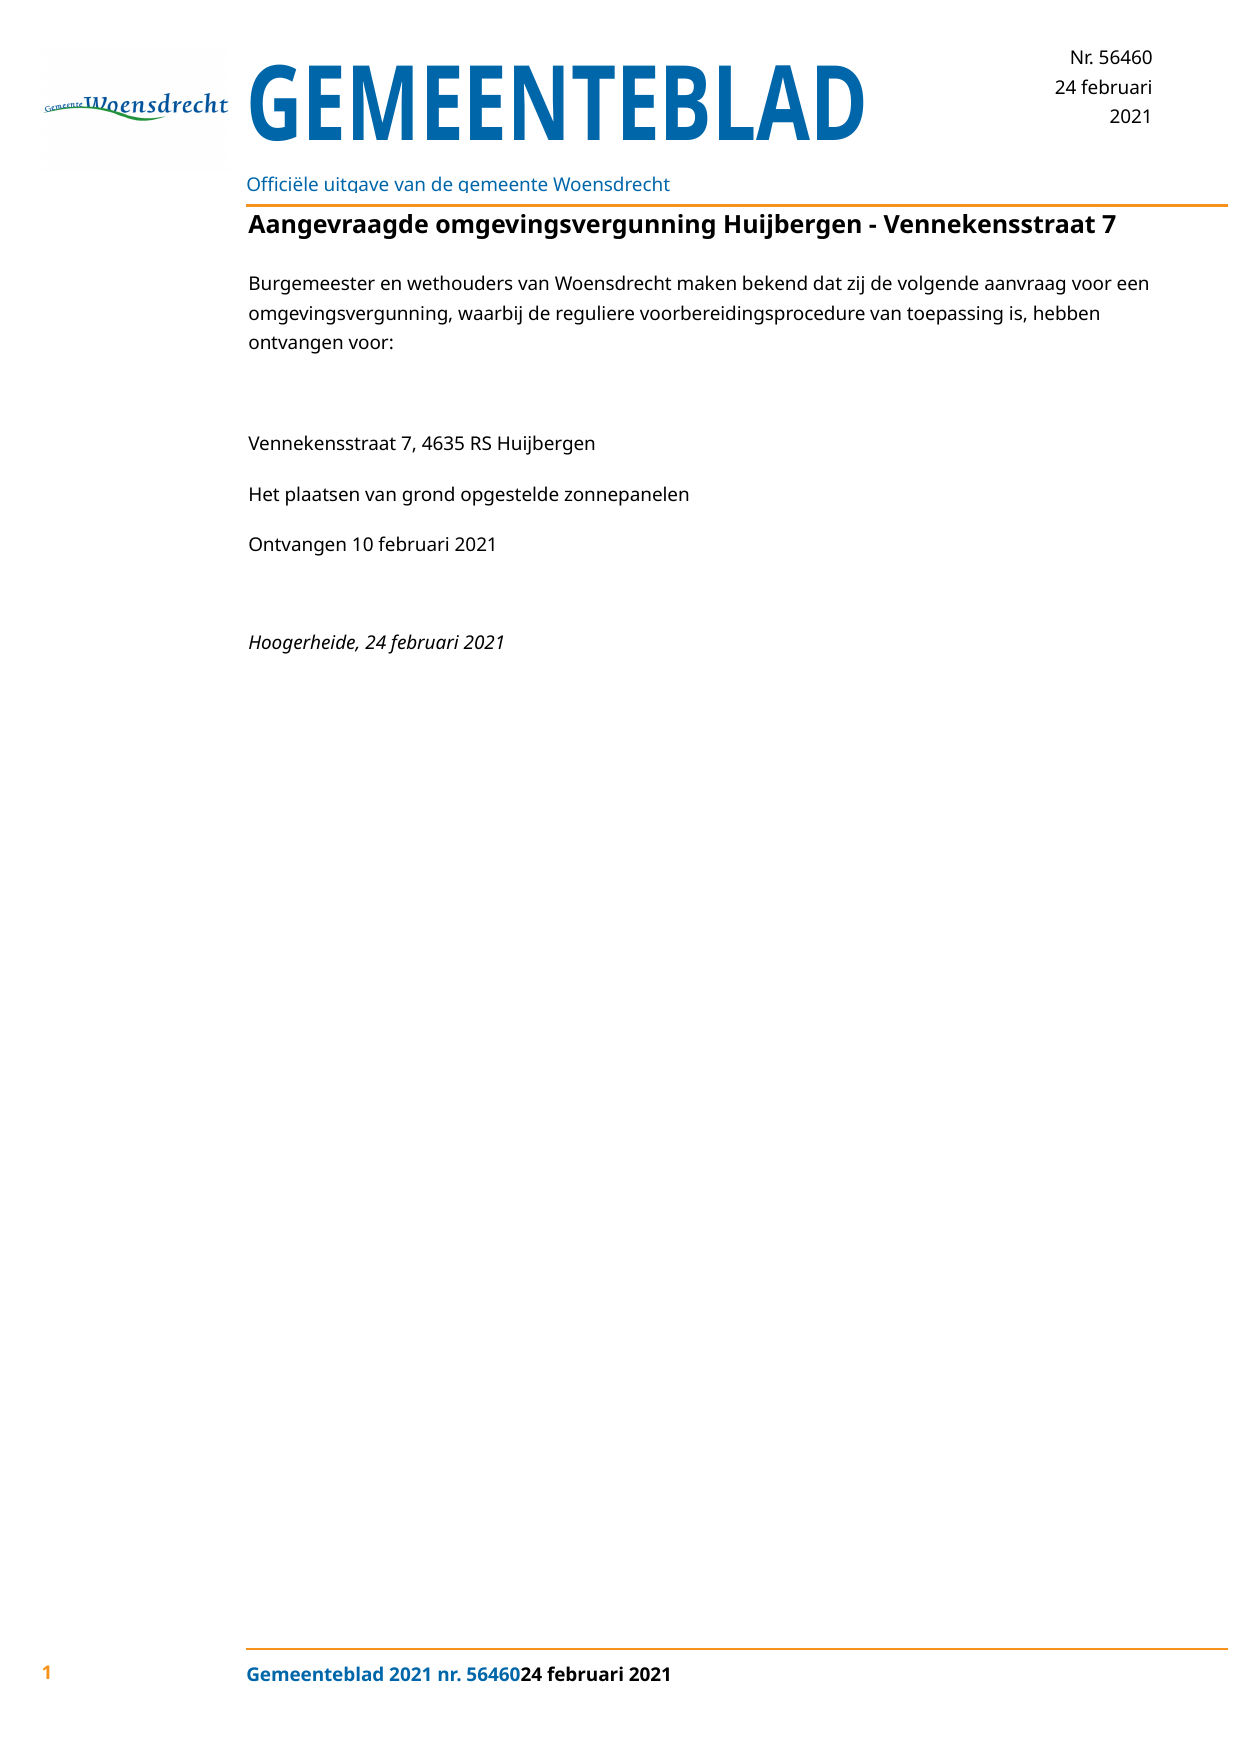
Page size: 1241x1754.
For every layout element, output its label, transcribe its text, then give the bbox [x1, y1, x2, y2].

text Hoogerheide, 24 februari 2021 [248, 629, 1152, 655]
text Het plaatsen van grond opgestelde zonnepanelen [248, 481, 1152, 506]
text Burgemeester en wethouders van Woensdrecht maken bekend dat zij de volgende aanvraag voor een omgevingsvergunning, waarbij de reguliere voorbereidingsprocedure van toepassing is, hebben ontvangen voor: [248, 270, 1152, 355]
text Aangevraagde omgevingsvergunning Huijbergen - Vennekensstraat 7 [248, 207, 1152, 241]
text Ontvangen 10 februari 2021 [248, 531, 1152, 557]
picture [41, 47, 231, 172]
text Vennekensstraat 7, 4635 RS Huijbergen [248, 430, 1152, 456]
